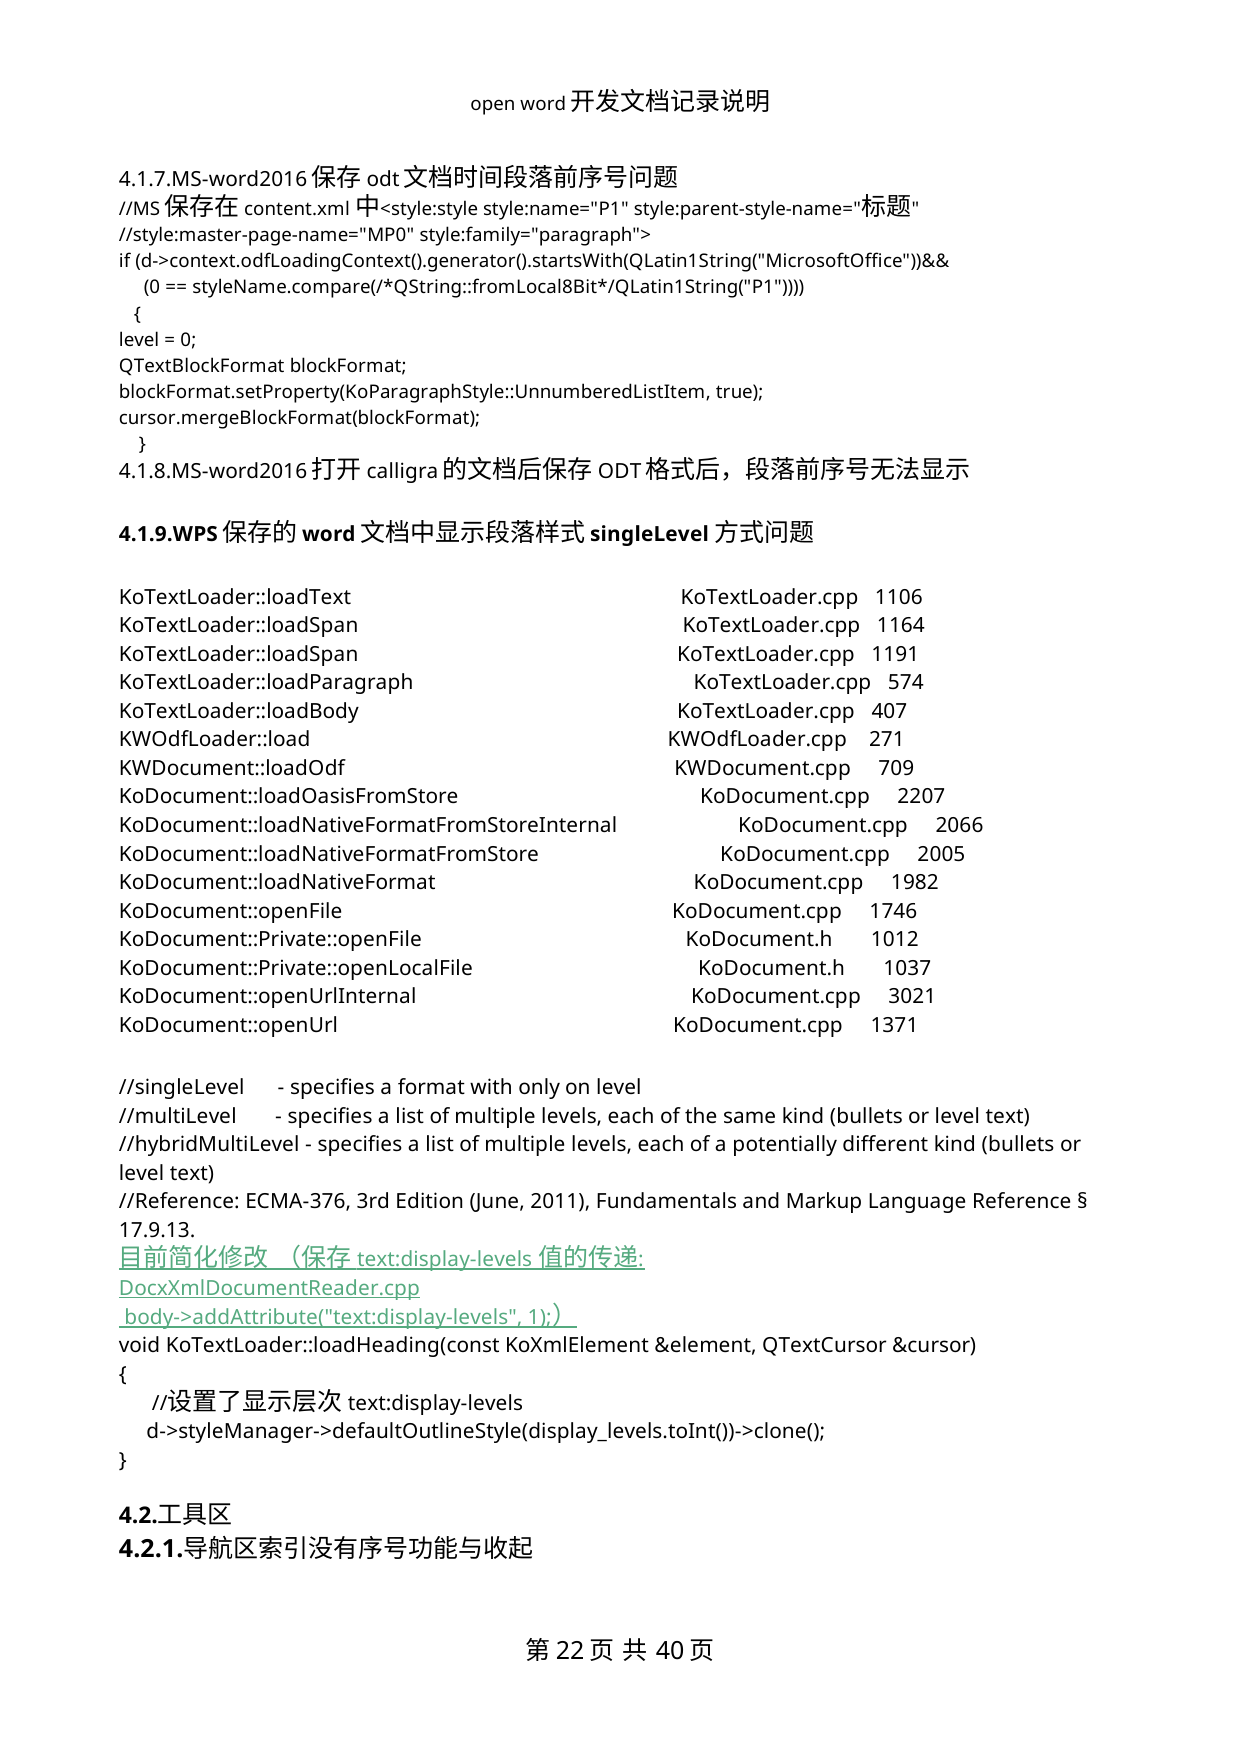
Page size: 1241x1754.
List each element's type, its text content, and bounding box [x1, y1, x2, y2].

text if (d->context.odfLoadingContext().generator().startsWith(QLatin1String("MicrosoftOffice"))&& [119, 247, 1121, 273]
text blockFormat.setProperty(KoParagraphStyle::UnnumberedListItem, true); [119, 377, 1121, 403]
text body->addAttribute("text:display-levels", 1);） [119, 1301, 1121, 1330]
text KoDocument::Private::openLocalFile KoDocument.h 1037 [119, 953, 1121, 981]
text KoDocument::loadNativeFormatFromStoreInternal KoDocument.cpp 2066 [119, 810, 1121, 838]
text QTextBlockFormat blockFormat; [119, 351, 1121, 377]
text //hybridMultiLevel - specifies a list of multiple levels, each of a potentially different kind (bullets or level text) [119, 1129, 1121, 1186]
text } [119, 1445, 1121, 1473]
subtitle MS-word2016打开calligra的文档后保存ODT格式后，段落前序号无法显示 [119, 456, 1121, 485]
text DocxXmlDocumentReader.cpp [119, 1273, 1121, 1301]
text { [119, 299, 1121, 325]
text //Reference: ECMA-376, 3rd Edition (June, 2011), Fundamentals and Markup Language Reference § 17.9.13. [119, 1186, 1121, 1243]
text void KoTextLoader::loadHeading(const KoXmlElement &element, QTextCursor &cursor) [119, 1330, 1121, 1359]
text //multiLevel - specifies a list of multiple levels, each of the same kind (bullets or level text) [119, 1101, 1121, 1129]
text KoDocument::openUrl KoDocument.cpp 1371 [119, 1010, 1121, 1038]
text KoTextLoader::loadSpan KoTextLoader.cpp 1191 [119, 639, 1121, 667]
text KoDocument::openFile KoDocument.cpp 1746 [119, 896, 1121, 924]
text cursor.mergeBlockFormat(blockFormat); [119, 403, 1121, 429]
text KoTextLoader::loadText KoTextLoader.cpp 1106 [119, 582, 1121, 610]
subtitle MS-word2016保存odt文档时间段落前序号问题 [119, 163, 1121, 192]
subtitle 工具区 [119, 1499, 1121, 1531]
text KoTextLoader::loadBody KoTextLoader.cpp 407 [119, 696, 1121, 724]
text } [119, 429, 1121, 456]
text d->styleManager->defaultOutlineStyle(display_levels.toInt())->clone(); [119, 1416, 1121, 1445]
text { [119, 1359, 1121, 1387]
text KoTextLoader::loadParagraph KoTextLoader.cpp 574 [119, 667, 1121, 696]
text level = 0; [119, 325, 1121, 351]
text KoDocument::loadNativeFormat KoDocument.cpp 1982 [119, 867, 1121, 896]
text (0 == styleName.compare(/*QString::fromLocal8Bit*/QLatin1String("P1")))) [119, 273, 1121, 299]
text KWOdfLoader::load KWOdfLoader.cpp 271 [119, 724, 1121, 753]
text KoDocument::openUrlInternal KoDocument.cpp 3021 [119, 981, 1121, 1010]
text KoDocument::loadOasisFromStore KoDocument.cpp 2207 [119, 781, 1121, 810]
text //singleLevel - specifies a format with only on level [119, 1072, 1121, 1101]
subtitle WPS保存的word文档中显示段落样式singleLevel 方式问题 [119, 519, 1121, 548]
text KoDocument::loadNativeFormatFromStore KoDocument.cpp 2005 [119, 838, 1121, 867]
text //设置了显示层次text:display-levels [119, 1387, 1121, 1416]
text //style:master-page-name="MP0" style:family="paragraph"> [119, 221, 1121, 247]
text 目前简化修改 （保存text:display-levels 值的传递: [119, 1243, 1121, 1273]
text KoTextLoader::loadSpan KoTextLoader.cpp 1164 [119, 610, 1121, 639]
text KWDocument::loadOdf KWDocument.cpp 709 [119, 753, 1121, 781]
text KoDocument::Private::openFile KoDocument.h 1012 [119, 924, 1121, 953]
text //MS保存在content.xml 中<style:style style:name="P1" style:parent-style-name="标题" [119, 192, 1121, 221]
subtitle 导航区索引没有序号功能与收起 [119, 1531, 1121, 1564]
